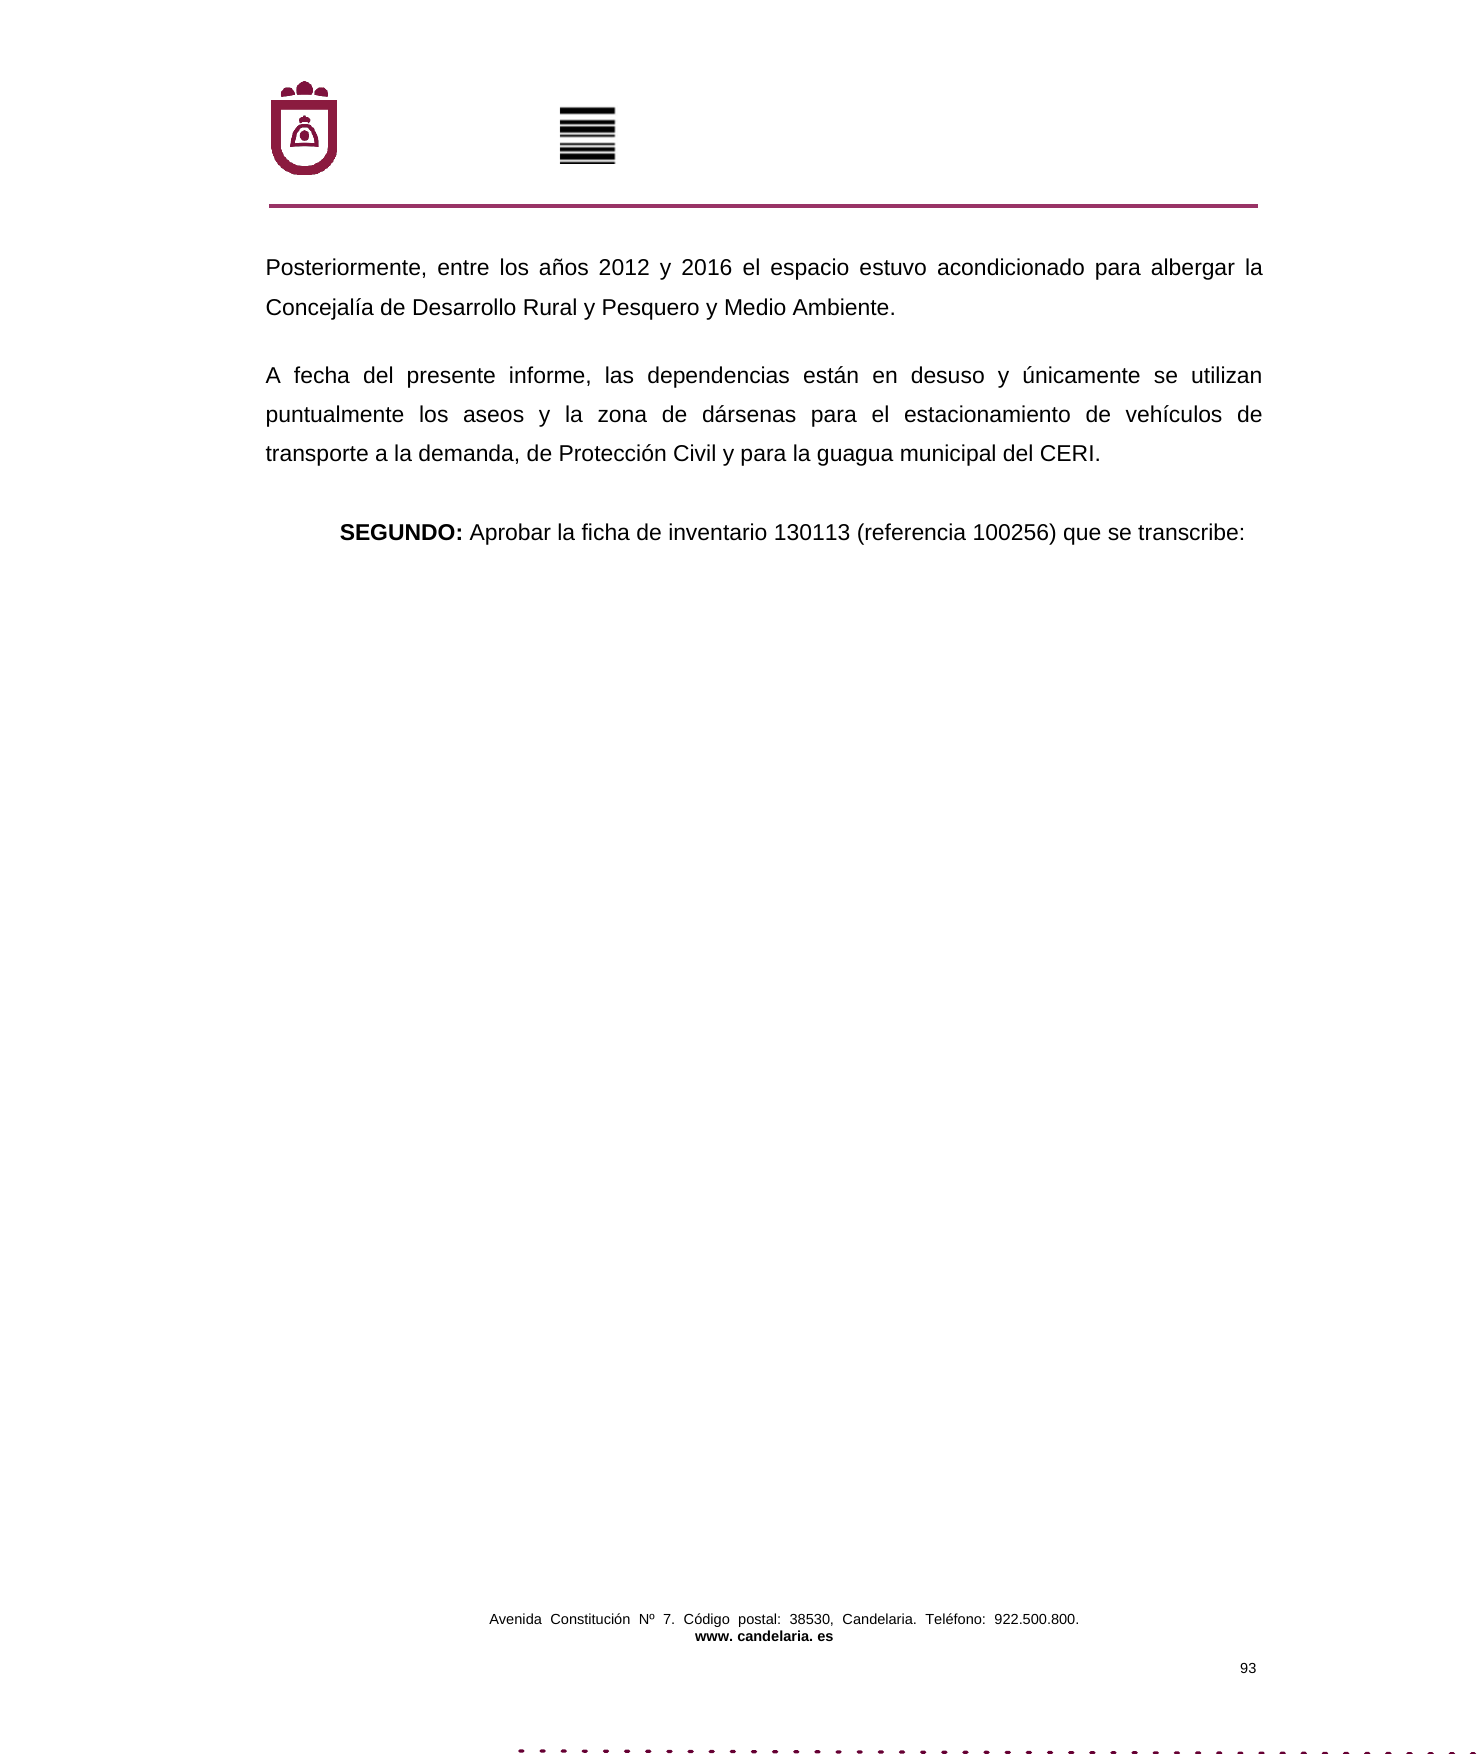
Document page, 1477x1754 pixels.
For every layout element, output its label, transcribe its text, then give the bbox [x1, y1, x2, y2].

text SEGUNDO: Aprobar la ficha de inventario 130113 (referencia 100256) que se transcribe: [339, 517, 1263, 546]
text Posteriormente, entre los años 2012 y 2016 el espacio estuvo acondicionado para albergar la Concejalía de Desarrollo Rural y Pesquero y Medio Ambiente. [265, 254, 1263, 320]
text A fecha del presente informe, las dependencias están en desuso y únicamente se utilizan puntualmente los aseos y la zona de dársenas para el estacionamiento de vehículos de transporte a la demanda, de Protección Civil y para la guagua municipal del CERI. [265, 362, 1263, 466]
